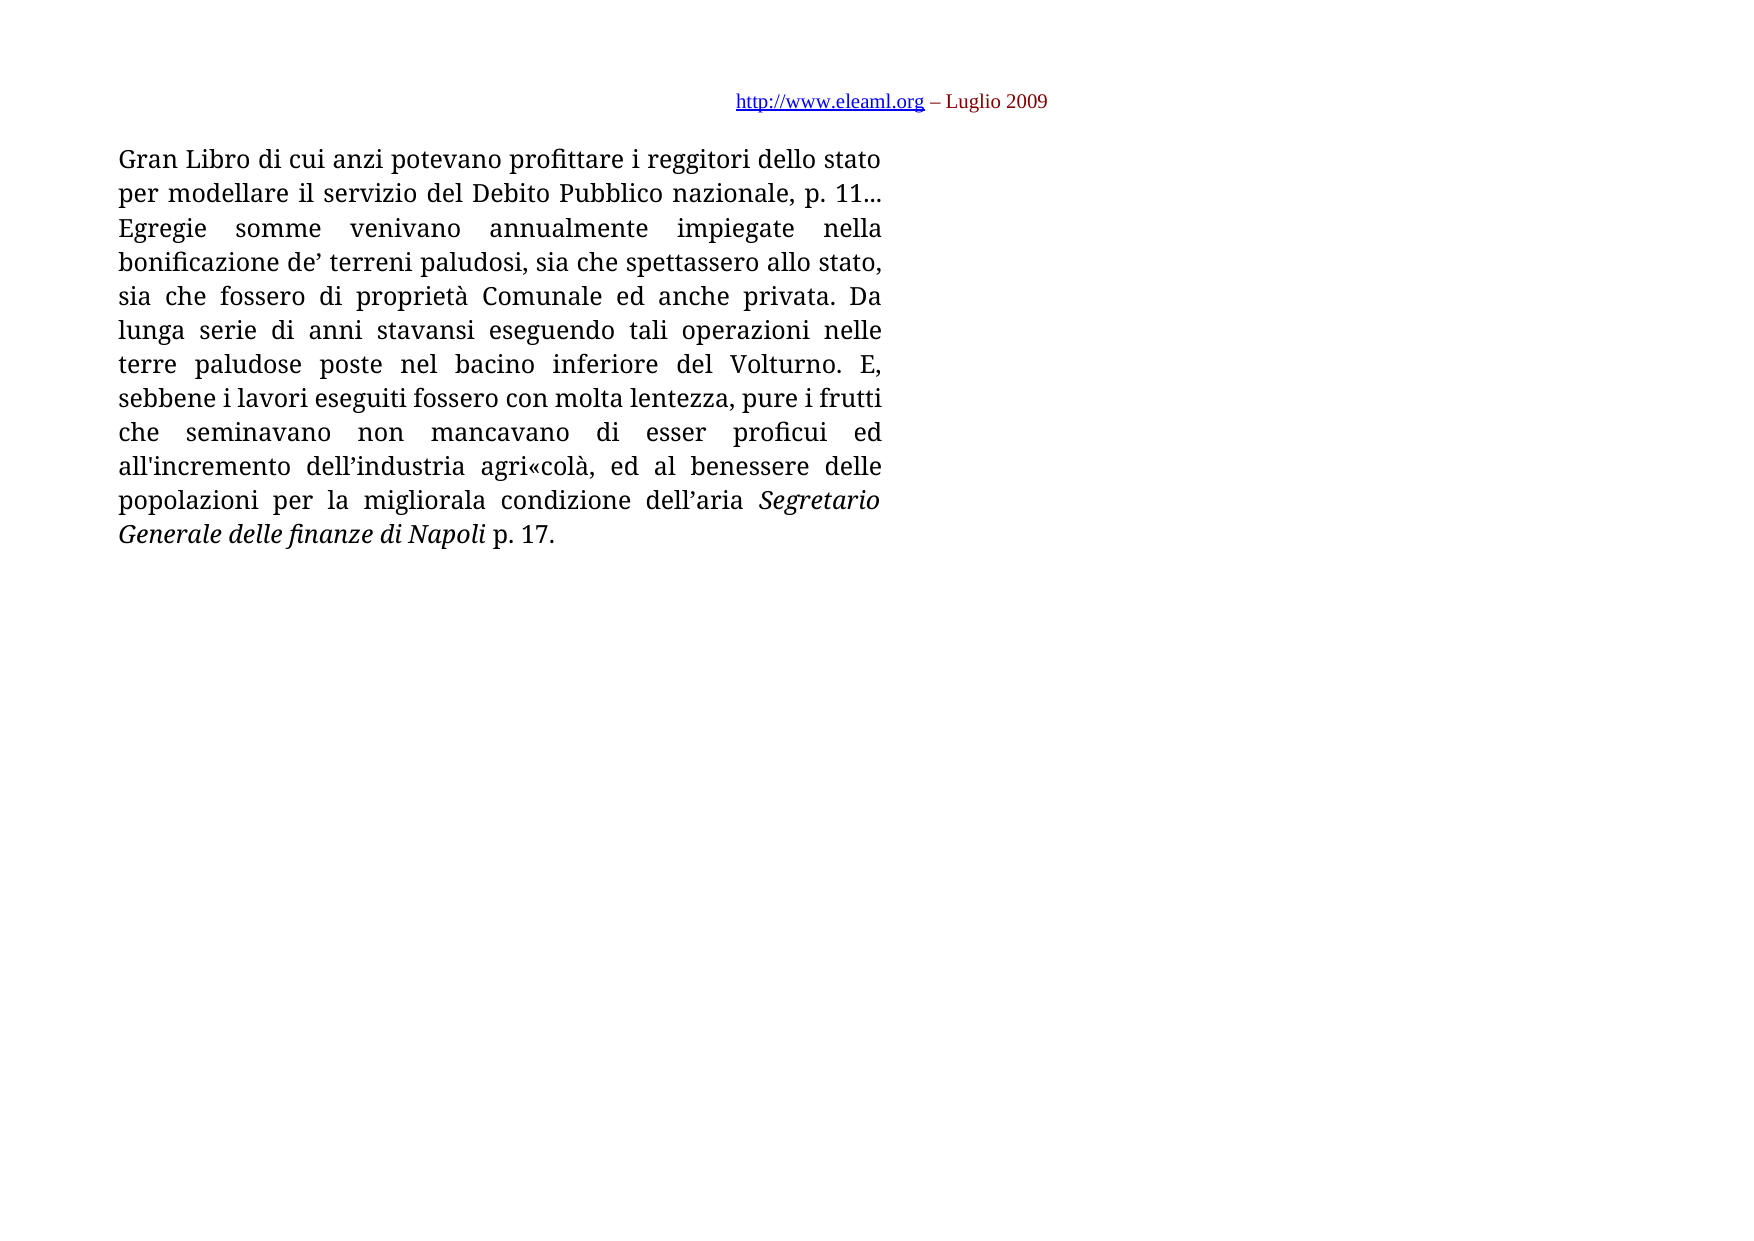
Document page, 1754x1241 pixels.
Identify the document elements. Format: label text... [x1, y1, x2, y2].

text Gran Libro di cui anzi potevano profittare i reggitori dello stato per modellare il servizio del Debito Pubblico nazionale, p. 11... Egregie somme venivano annualmente impiegate nella bonificazione de’ terreni paludosi, sia che spettassero allo stato, sia che fossero di proprietà Comunale ed anche privata. Da lunga serie di anni stavansi eseguendo tali operazioni nelle terre paludose poste nel bacino inferiore del Volturno. E, sebbene i lavori eseguiti fossero con molta lentezza, pure i frutti che seminavano non mancavano di esser proficui ed all'incremento dell’industria agri«colà, ed al benessere delle popolazioni per la migliorala condizione dell’aria Segretario Generale delle finanze di Napoli p. 17. [118, 142, 883, 551]
